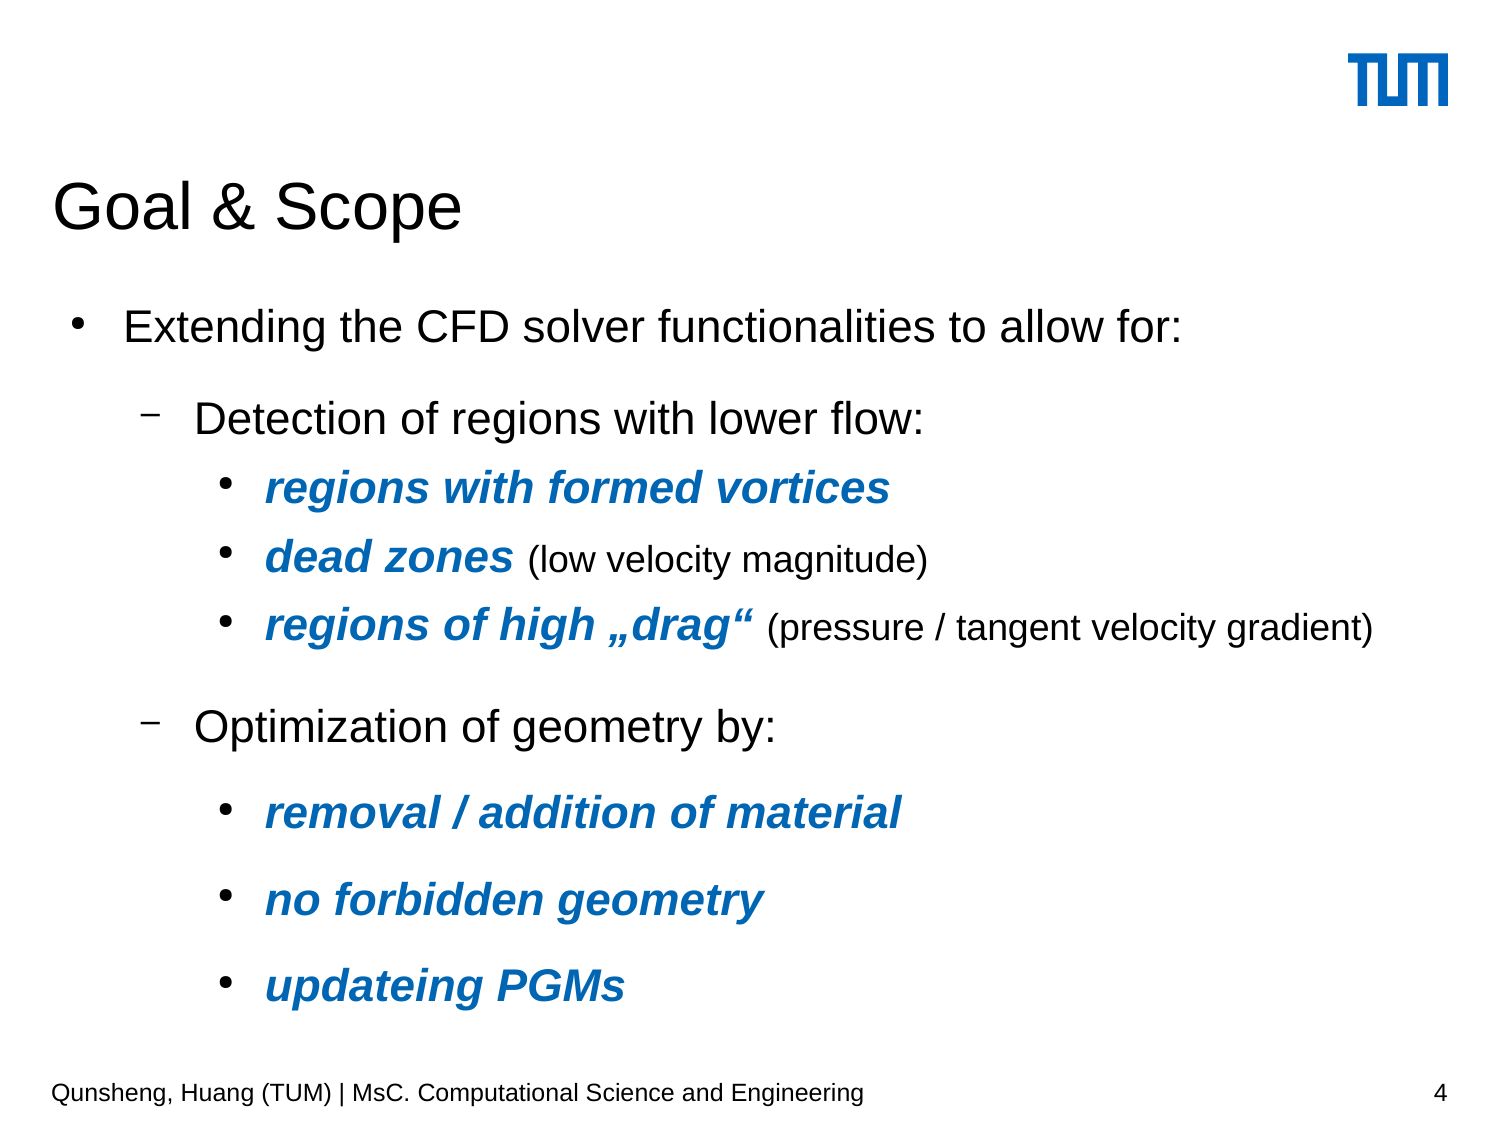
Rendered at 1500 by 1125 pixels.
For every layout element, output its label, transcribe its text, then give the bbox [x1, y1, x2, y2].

slide_number [1111, 1061, 1448, 1122]
list Extending the CFD solver functionalities to allow for: Detection of regions with lower flow: regions with formed vortices dead zones (low velocity magnitude) regions of high „drag“ (pressure / tangent velocity gradient) Optimization of geometry by: removal / addition of material no forbidden geometry updateing PGMs [52, 289, 1449, 1060]
title Goal & Scope [52, 163, 1449, 231]
